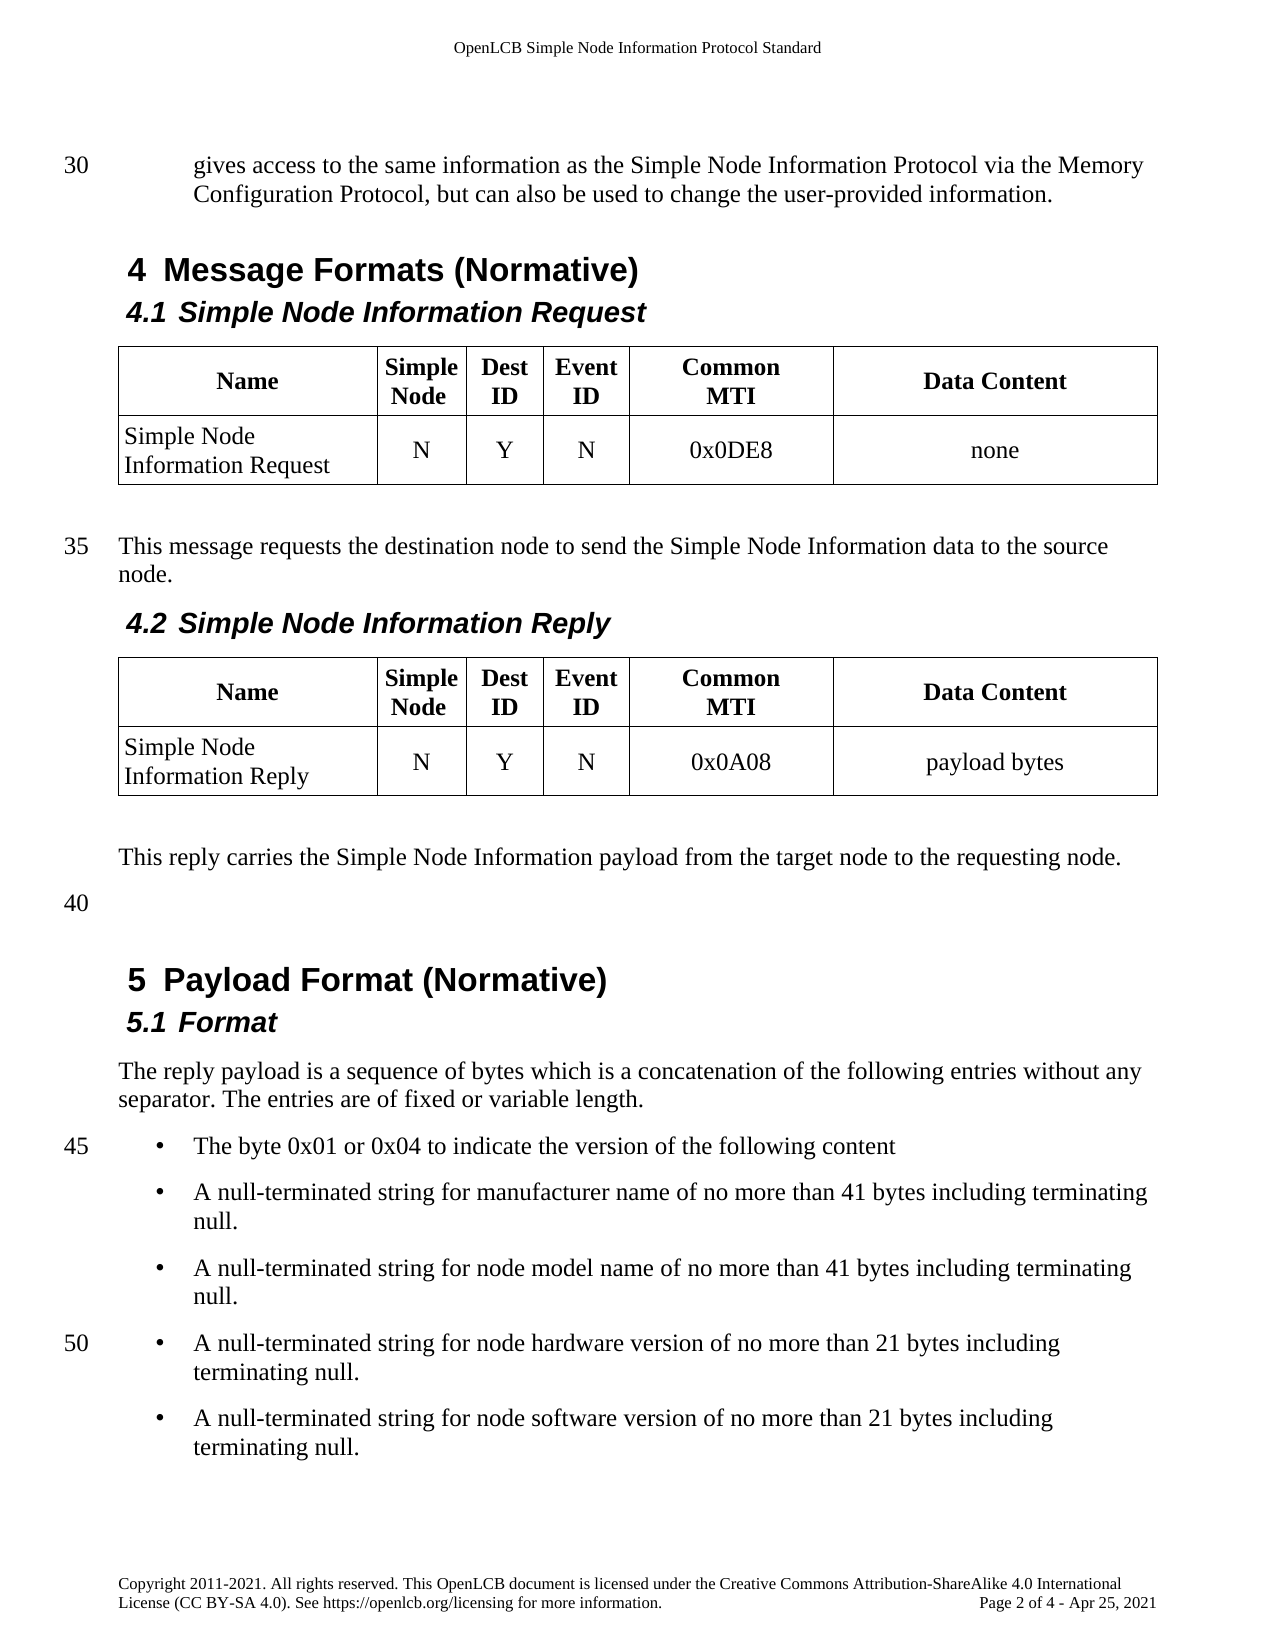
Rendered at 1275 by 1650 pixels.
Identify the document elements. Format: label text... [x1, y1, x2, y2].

table_header Common MTI [630, 658, 833, 726]
table_header Name [119, 658, 377, 726]
table_header Simple Node [378, 347, 466, 415]
table_cell 0x0DE8 [630, 416, 833, 484]
list A null-terminated string for manufacturer name of no more than 41 bytes including terminating null. [156, 1177, 1157, 1235]
table_cell Simple Node Information Reply [119, 727, 377, 795]
table_cell N [544, 416, 629, 484]
table_header Simple Node [378, 658, 466, 726]
table_header Data Content [834, 347, 1157, 415]
table_cell Y [467, 416, 543, 484]
table_header Dest ID [467, 347, 543, 415]
subtitle Format [118, 1004, 1157, 1038]
list A null-terminated string for node model name of no more than 41 bytes including terminating null. [156, 1253, 1157, 1310]
text The reply payload is a sequence of bytes which is a concatenation of the following entries without any separator. The entries are of fixed or variable length. [118, 1056, 1157, 1113]
list A null-terminated string for node hardware version of no more than 21 bytes including terminating null. [156, 1328, 1157, 1385]
table_cell 0x0A08 [630, 727, 833, 795]
table_header Event ID [544, 658, 629, 726]
table_header Common MTI [630, 347, 833, 415]
table_header Data Content [834, 658, 1157, 726]
subtitle Payload Format (Normative) [118, 960, 1157, 998]
table_cell Y [467, 727, 543, 795]
subtitle Simple Node Information Reply [118, 606, 1157, 639]
text This reply carries the Simple Node Information payload from the target node to the requesting node. [118, 842, 1157, 871]
table_header Event ID [544, 347, 629, 415]
table_header Dest ID [467, 658, 543, 726]
table_cell none [834, 416, 1157, 484]
table_header Name [119, 347, 377, 415]
list gives access to the same information as the Simple Node Information Protocol via the Memory Configuration Protocol, but can also be used to change the user-provided information. [156, 150, 1157, 207]
list The byte 0x01 or 0x04 to indicate the version of the following content [156, 1131, 1157, 1160]
text This message requests the destination node to send the Simple Node Information data to the source node. [118, 531, 1157, 588]
subtitle Message Formats (Normative) [118, 250, 1157, 289]
subtitle Simple Node Information Request [118, 295, 1157, 328]
table_cell N [378, 416, 466, 484]
table_cell N [378, 727, 466, 795]
table_cell payload bytes [834, 727, 1157, 795]
list A null-terminated string for node software version of no more than 21 bytes including terminating null. [156, 1403, 1157, 1461]
table_cell Simple Node Information Request [119, 416, 377, 484]
table_cell N [544, 727, 629, 795]
